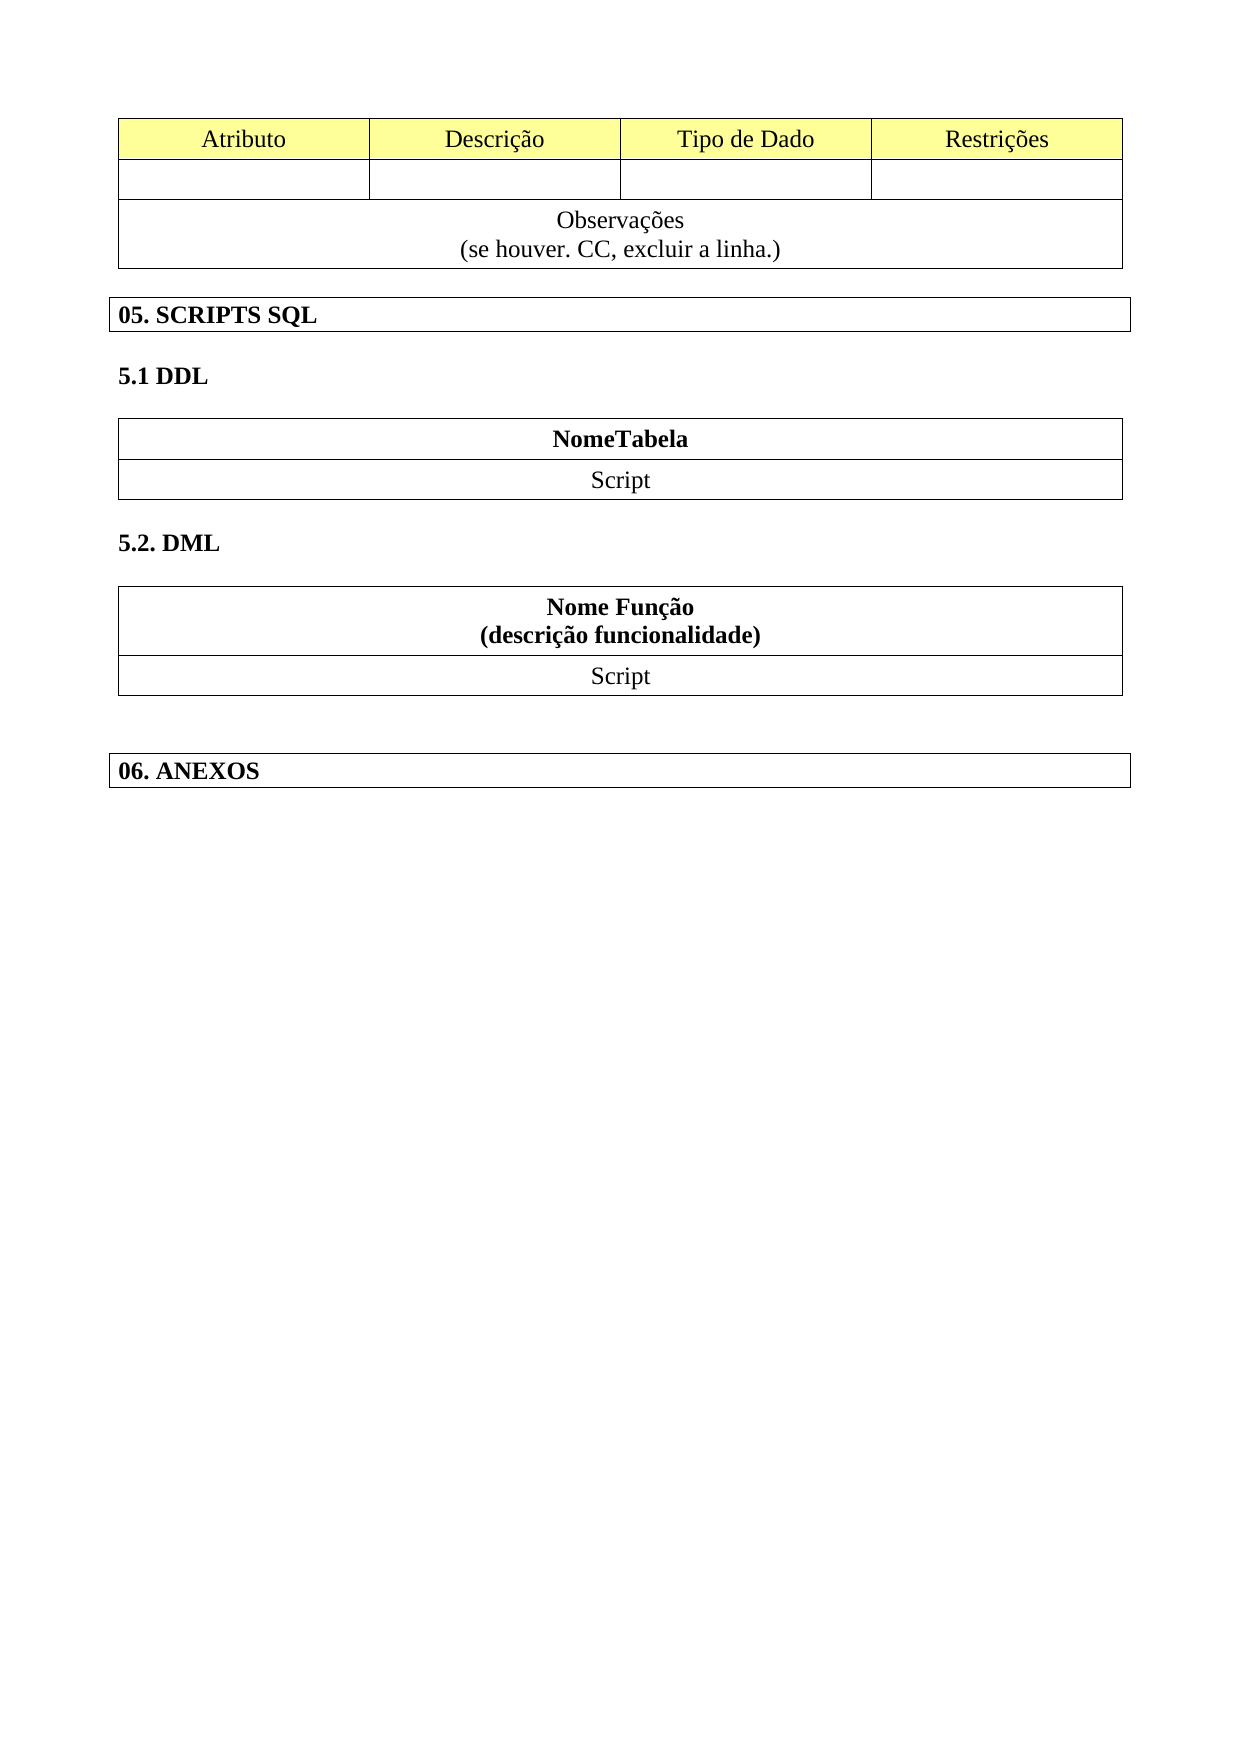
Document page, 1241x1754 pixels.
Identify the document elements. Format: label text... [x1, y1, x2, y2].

text 5.2. DML [118, 528, 1122, 557]
table_header NomeTabela [119, 419, 1122, 459]
table_header Nome Função (descrição funcionalidade) [119, 587, 1122, 655]
text 05. SCRIPTS SQL [110, 298, 1130, 331]
table_cell [119, 160, 369, 199]
table_cell [370, 160, 620, 199]
table_cell Script [119, 656, 1122, 695]
table_cell [872, 160, 1122, 199]
table_cell Atributo [119, 119, 369, 158]
text 5.1 DDL [118, 361, 1122, 389]
table_cell Tipo de Dado [621, 119, 871, 158]
table_cell Restrições [872, 119, 1122, 158]
text 06. ANEXOS [110, 754, 1130, 787]
table_cell Script [119, 460, 1122, 499]
table_cell [621, 160, 871, 199]
table_cell Descrição [370, 119, 620, 158]
table_cell Observações (se houver. CC, excluir a linha.) [119, 200, 1122, 268]
